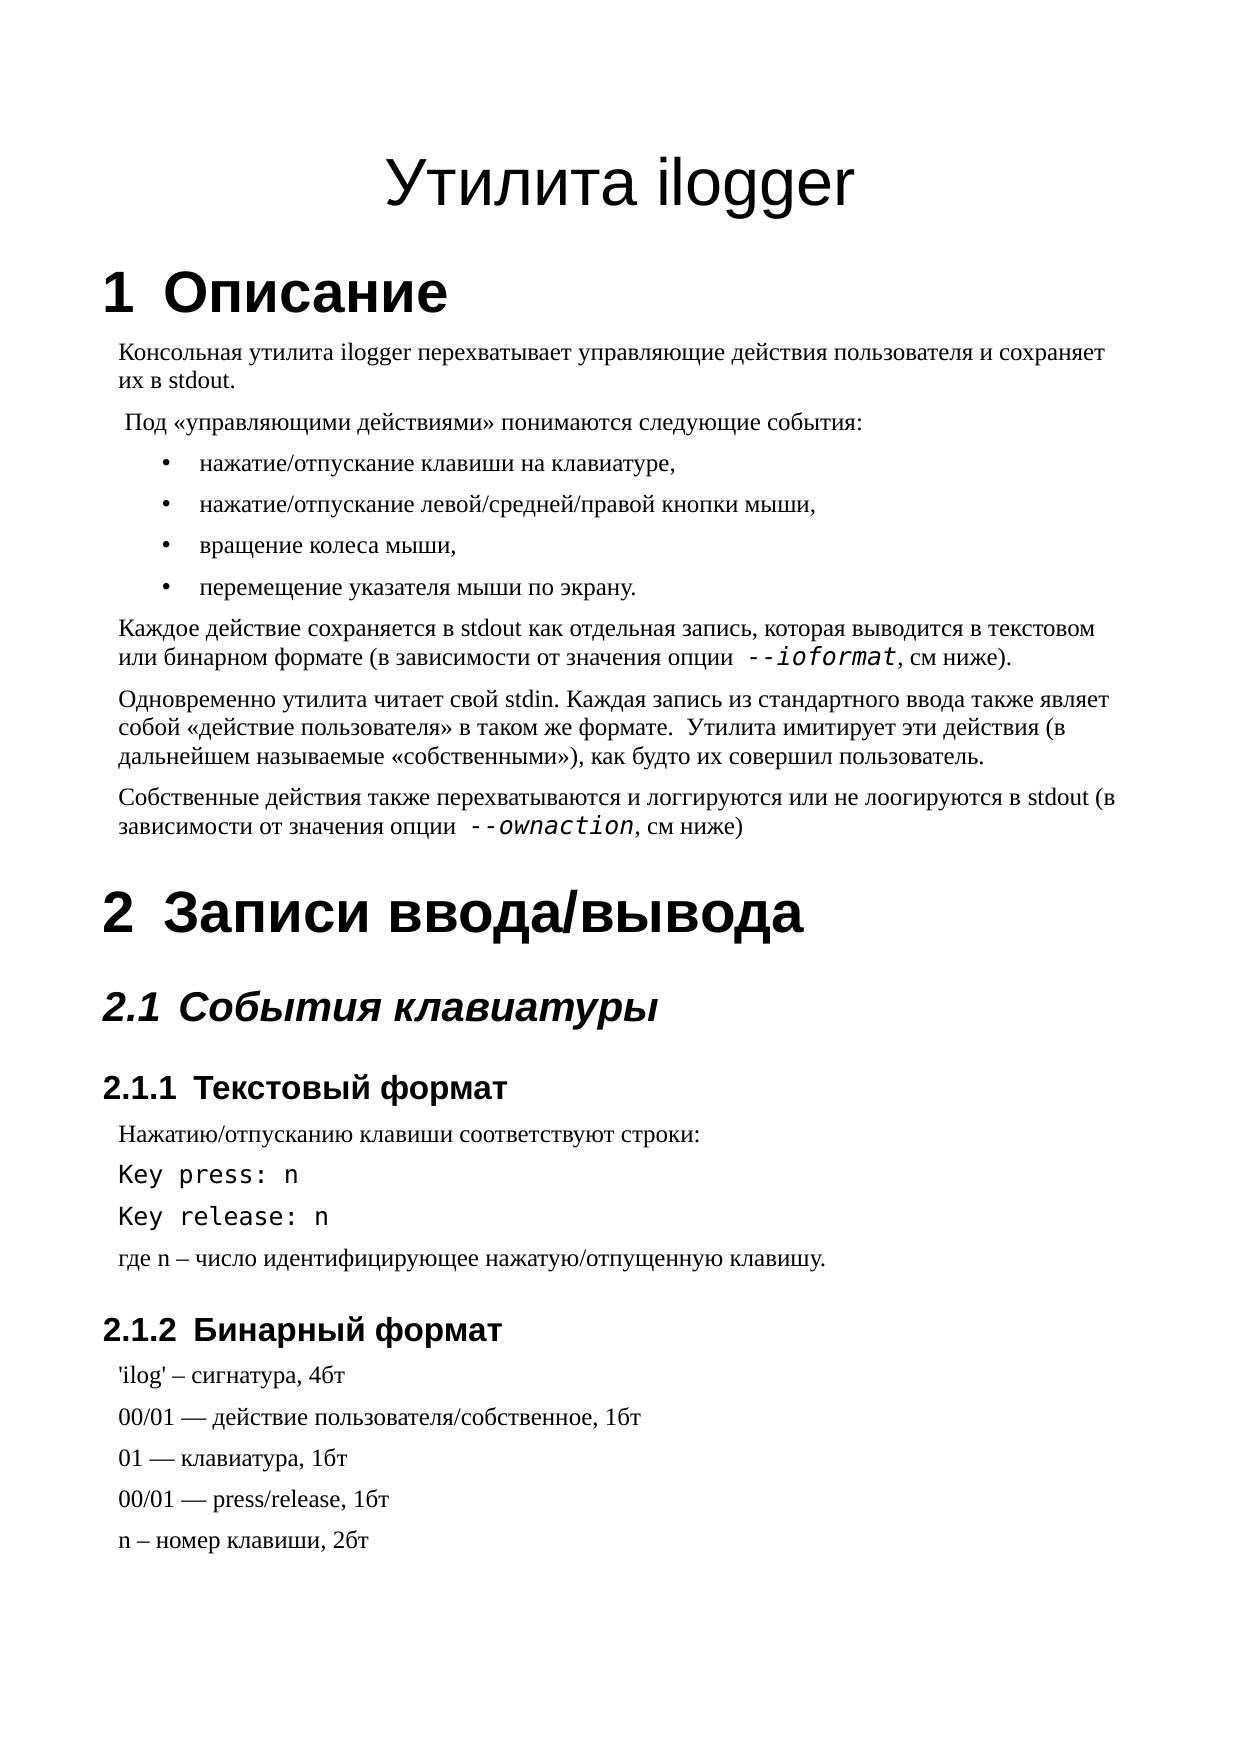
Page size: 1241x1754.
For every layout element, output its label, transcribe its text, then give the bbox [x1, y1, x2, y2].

text Одновременно утилита читает свой stdin. Каждая запись из стандартного ввода также являет собой «действие пользователя» в таком же формате. Утилита имитирует эти действия (в дальнейшем называемые «собственными»), как будто их совершил пользователь. [118, 684, 1122, 770]
subtitle Утилита ilogger [118, 143, 1122, 220]
subtitle Бинарный формат [103, 1310, 1122, 1348]
list нажатие/отпускание клавиши на клавиатуре, [162, 448, 1122, 477]
list нажатие/отпускание левой/средней/правой кнопки мыши, [162, 489, 1122, 518]
subtitle Описание [103, 257, 1122, 324]
list перемещение указателя мыши по экрану. [162, 572, 1122, 601]
subtitle Записи ввода/вывода [103, 878, 1122, 945]
text 'ilog' – сигнатура, 4бт [118, 1361, 1122, 1389]
text Нажатию/отпусканию клавиши соответствуют строки: [118, 1119, 1122, 1148]
text Key press: n [118, 1160, 1122, 1189]
text Собственные действия также перехватываются и логгируются или не лоогируются в stdout (в зависимости от значения опции --ownaction, см ниже) [118, 782, 1122, 840]
text 00/01 — press/release, 1бт [118, 1484, 1122, 1513]
text Key release: n [118, 1202, 1122, 1231]
text 01 — клавиатура, 1бт [118, 1443, 1122, 1472]
list вращение колеса мыши, [162, 531, 1122, 559]
text Под «управляющими действиями» понимаются следующие события: [118, 407, 1122, 436]
text 00/01 — действие пользователя/собственное, 1бт [118, 1402, 1122, 1431]
text n – номер клавиши, 2бт [118, 1526, 1122, 1554]
text где n – число идентифицирующее нажатую/отпущенную клавишу. [118, 1243, 1122, 1272]
text Каждое действие сохраняется в stdout как отдельная запись, которая выводится в текстовом или бинарном формате (в зависимости от значения опции --ioformat, см ниже). [118, 613, 1122, 671]
subtitle События клавиатуры [103, 982, 1122, 1030]
subtitle Текстовый формат [103, 1068, 1122, 1106]
text Консольная утилита ilogger перехватывает управляющие действия пользователя и сохраняет их в stdout. [118, 337, 1122, 394]
